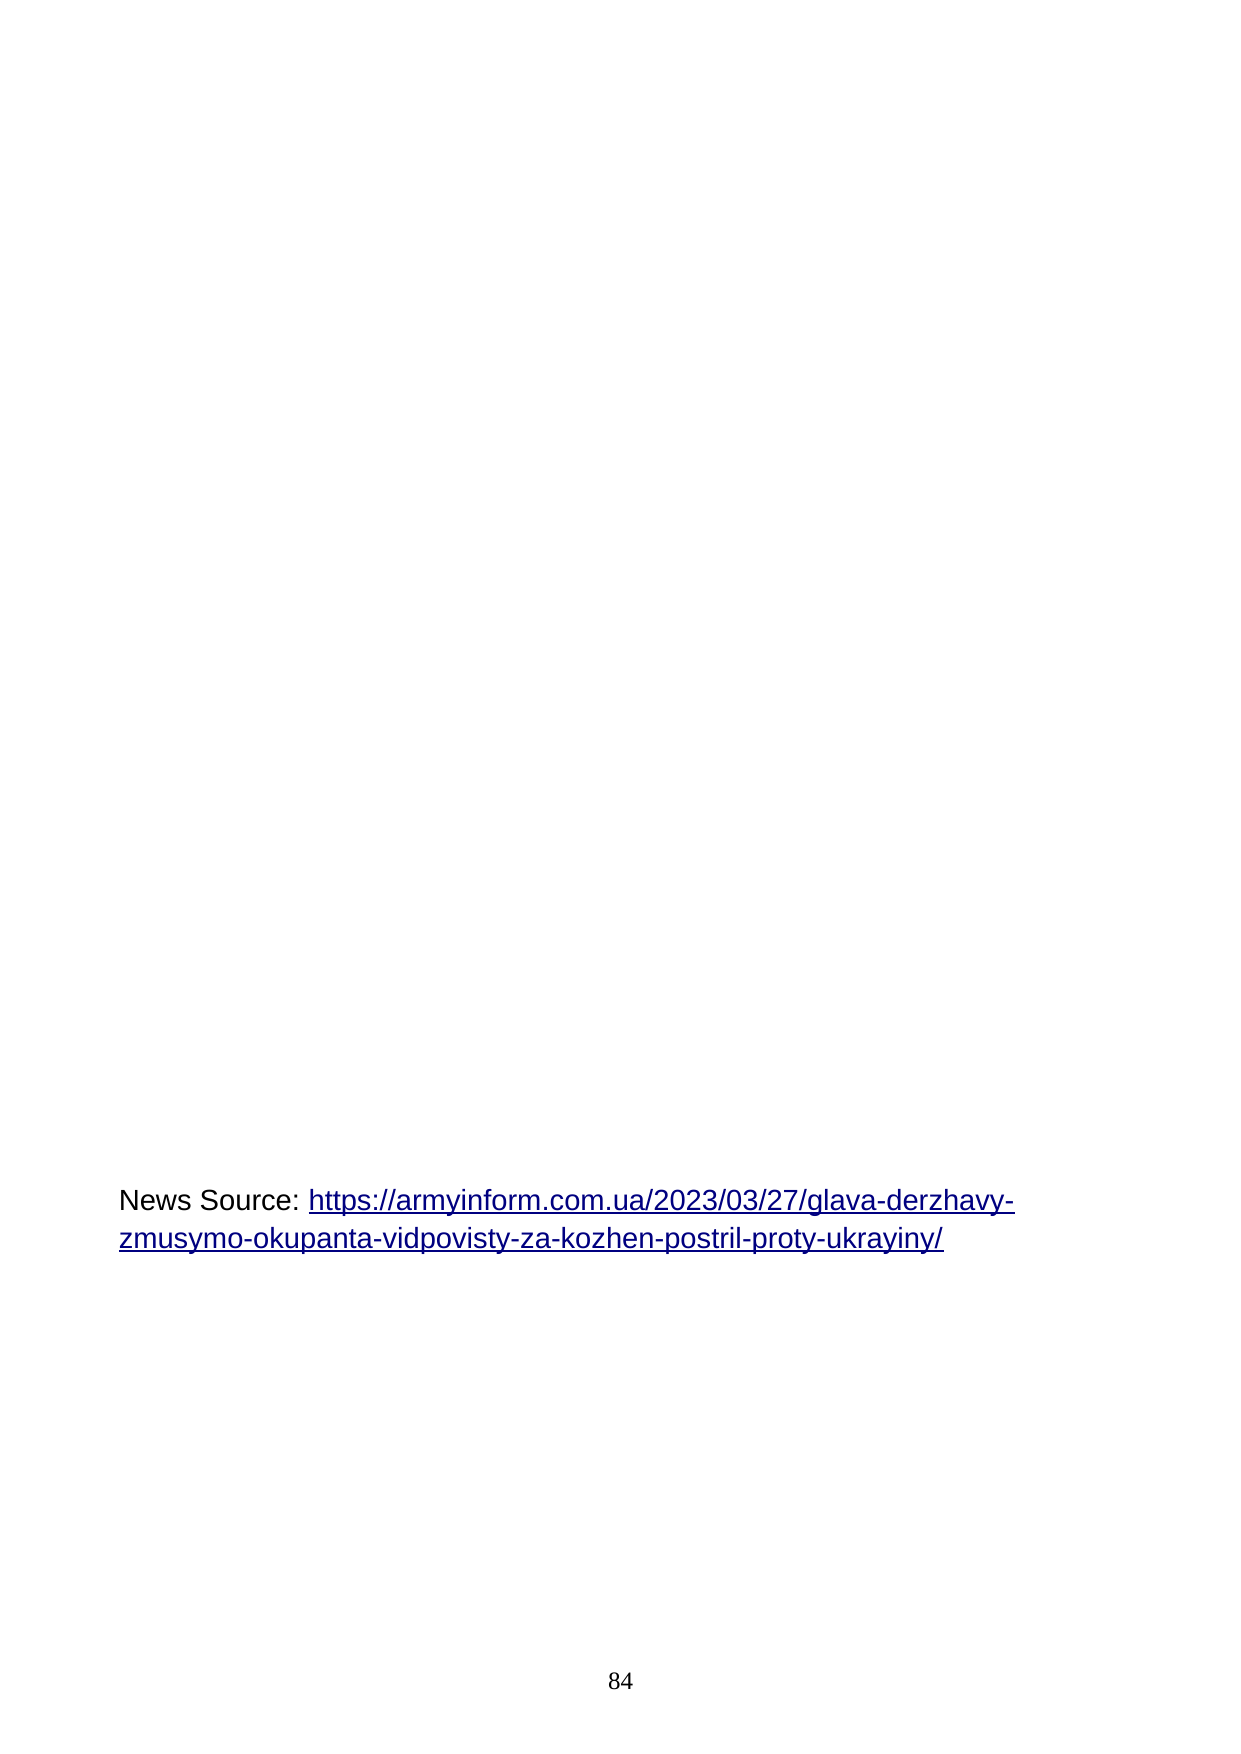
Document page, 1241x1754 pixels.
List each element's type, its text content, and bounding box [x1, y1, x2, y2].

text News Source: https://armyinform.com.ua/2023/03/27/glava-derzhavy-zmusymo-okupanta-vidpovisty-za-kozhen-postril-proty-ukrayiny/ [118, 1183, 1122, 1255]
